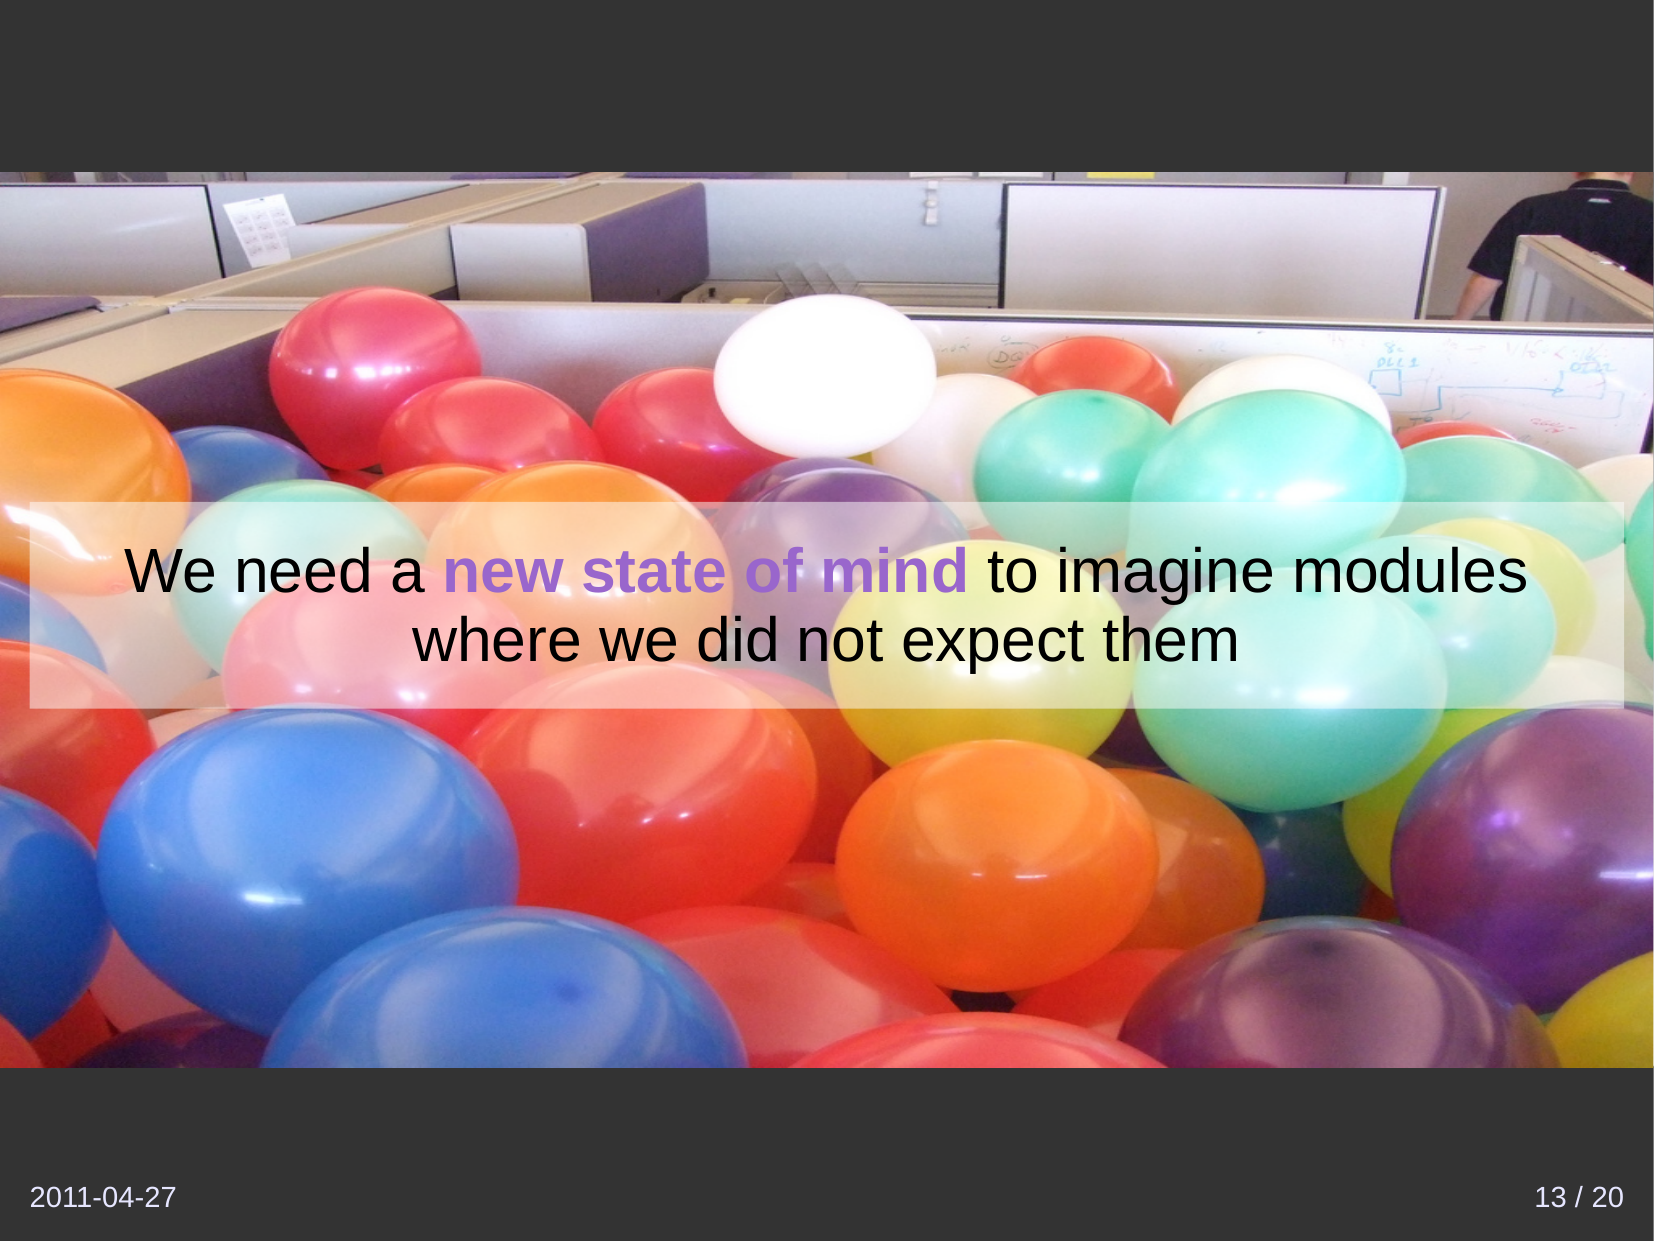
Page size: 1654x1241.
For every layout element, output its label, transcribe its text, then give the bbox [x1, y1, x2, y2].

picture [0, 0, 1654, 1241]
title We need a new state of mind to imagine modules where we did not expect them [29, 501, 1625, 709]
